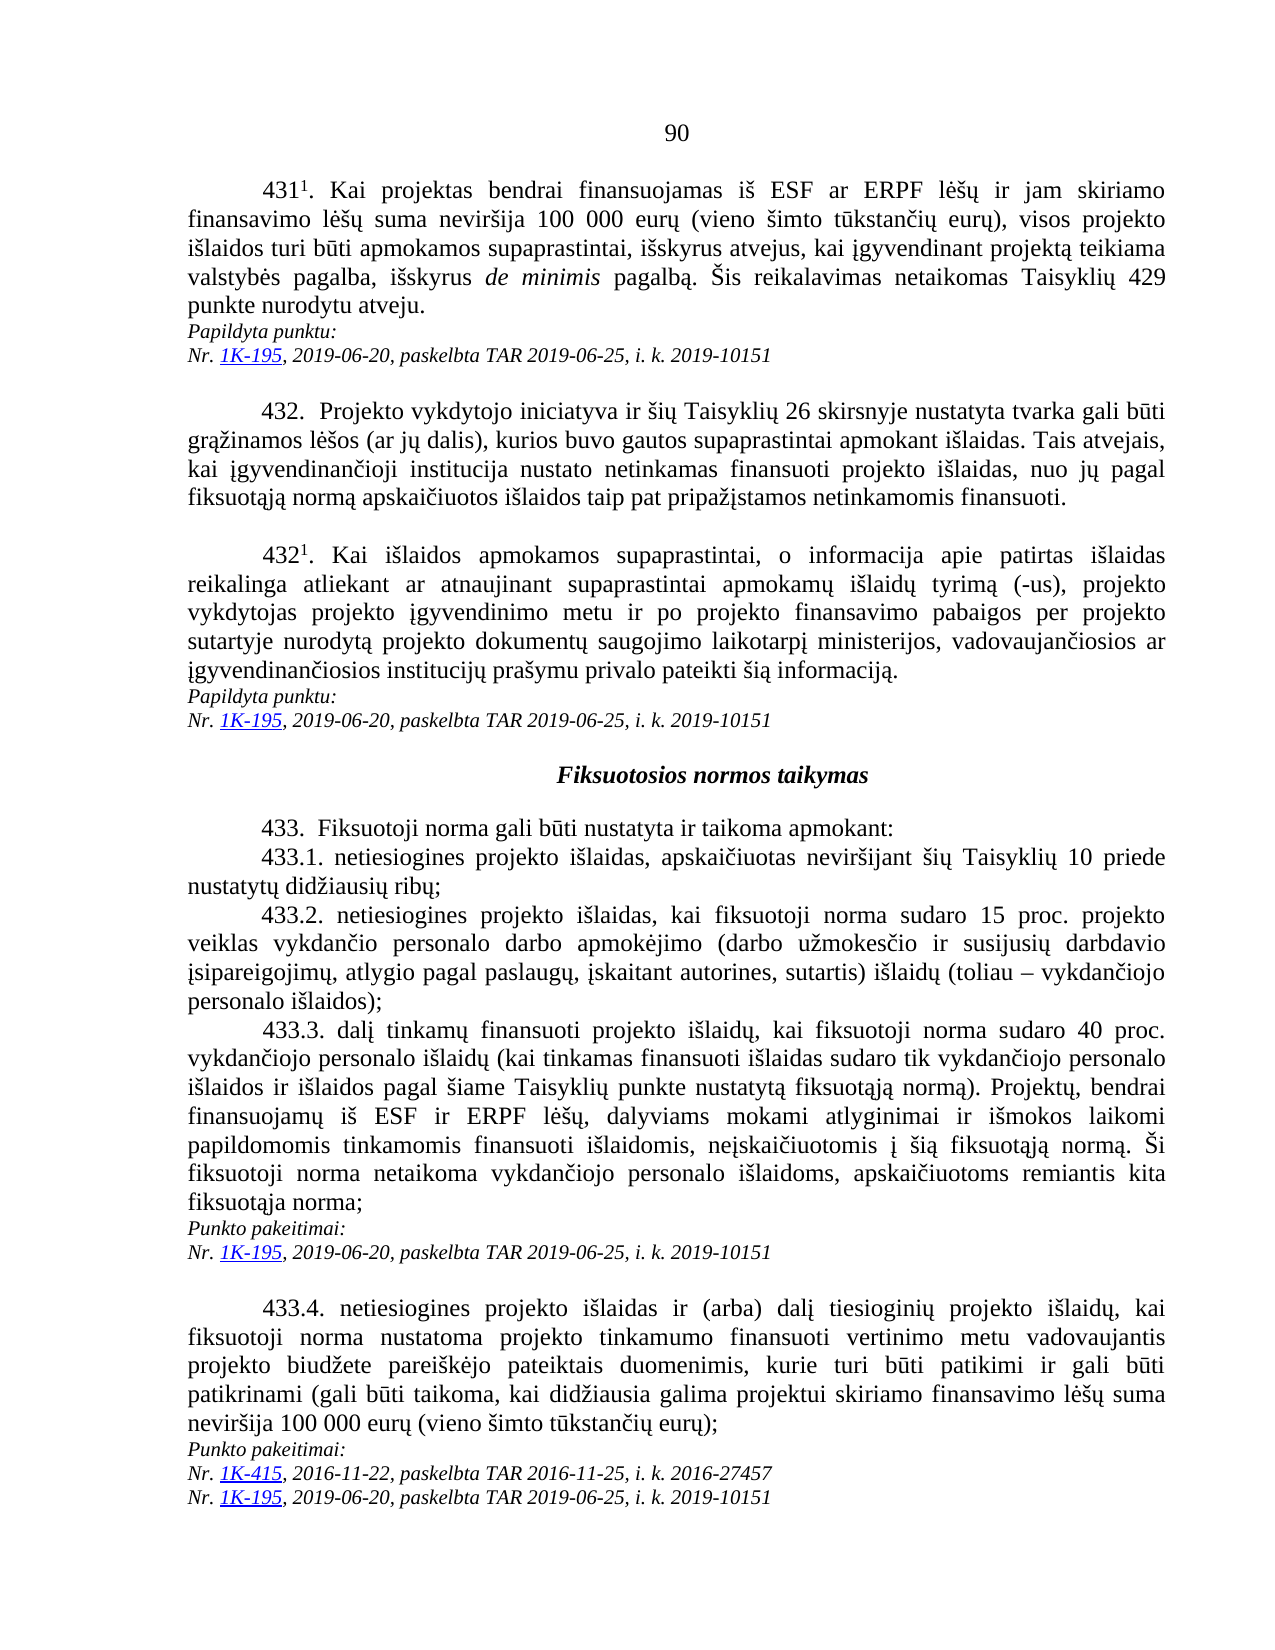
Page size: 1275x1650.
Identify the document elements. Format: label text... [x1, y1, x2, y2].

subtitle Fiksuotosios normos taikymas [261, 761, 1167, 789]
text 433.2. netiesiogines projekto išlaidas, kai fiksuotoji norma sudaro 15 proc. projekto veiklas vykdančio personalo darbo apmokėjimo (darbo užmokesčio ir susijusių darbdavio įsipareigojimų, atlygio pagal paslaugų, įskaitant autorines, sutartis) išlaidų (toliau – vykdančiojo personalo išlaidos); [187, 900, 1167, 1015]
text Punkto pakeitimai: [187, 1437, 1167, 1461]
text 432. Projekto vykdytojo iniciatyva ir šių Taisyklių 26 skirsnyje nustatyta tvarka gali būti grąžinamos lėšos (ar jų dalis), kurios buvo gautos supaprastintai apmokant išlaidas. Tais atvejais, kai įgyvendinančioji institucija nustato netinkamas finansuoti projekto išlaidas, nuo jų pagal fiksuotąją normą apskaičiuotos išlaidos taip pat pripažįstamos netinkamomis finansuoti. [187, 396, 1167, 511]
text Papildyta punktu: [187, 684, 1167, 708]
text Punkto pakeitimai: [187, 1216, 1167, 1240]
text Nr. 1K-195, 2019-06-20, paskelbta TAR 2019-06-25, i. k. 2019-10151 [187, 343, 1167, 367]
text 4321. Kai išlaidos apmokamos supaprastintai, o informacija apie patirtas išlaidas reikalinga atliekant ar atnaujinant supaprastintai apmokamų išlaidų tyrimą (-us), projekto vykdytojas projekto įgyvendinimo metu ir po projekto finansavimo pabaigos per projekto sutartyje nurodytą projekto dokumentų saugojimo laikotarpį ministerijos, vadovaujančiosios ar įgyvendinančiosios institucijų prašymu privalo pateikti šią informaciją. [187, 540, 1167, 684]
text Nr. 1K-195, 2019-06-20, paskelbta TAR 2019-06-25, i. k. 2019-10151 [187, 1485, 1167, 1509]
text Papildyta punktu: [187, 319, 1167, 343]
text Nr. 1K-195, 2019-06-20, paskelbta TAR 2019-06-25, i. k. 2019-10151 [187, 708, 1167, 732]
text Nr. 1K-195, 2019-06-20, paskelbta TAR 2019-06-25, i. k. 2019-10151 [187, 1240, 1167, 1264]
text Nr. 1K-415, 2016-11-22, paskelbta TAR 2016-11-25, i. k. 2016-27457 [187, 1461, 1167, 1485]
text 4311. Kai projektas bendrai finansuojamas iš ESF ar ERPF lėšų ir jam skiriamo finansavimo lėšų suma neviršija 100 000 eurų (vieno šimto tūkstančių eurų), visos projekto išlaidos turi būti apmokamos supaprastintai, išskyrus atvejus, kai įgyvendinant projektą teikiama valstybės pagalba, išskyrus de minimis pagalbą. Šis reikalavimas netaikomas Taisyklių 429 punkte nurodytu atveju. [187, 176, 1167, 319]
text 433.1. netiesiogines projekto išlaidas, apskaičiuotas neviršijant šių Taisyklių 10 priede nustatytų didžiausių ribų; [187, 842, 1167, 900]
text 433. Fiksuotoji norma gali būti nustatyta ir taikoma apmokant: [187, 813, 1167, 842]
text 433.3. dalį tinkamų finansuoti projekto išlaidų, kai fiksuotoji norma sudaro 40 proc. vykdančiojo personalo išlaidų (kai tinkamas finansuoti išlaidas sudaro tik vykdančiojo personalo išlaidos ir išlaidos pagal šiame Taisyklių punkte nustatytą fiksuotąją normą). Projektų, bendrai finansuojamų iš ESF ir ERPF lėšų, dalyviams mokami atlyginimai ir išmokos laikomi papildomomis tinkamomis finansuoti išlaidomis, neįskaičiuotomis į šią fiksuotąją normą. Ši fiksuotoji norma netaikoma vykdančiojo personalo išlaidoms, apskaičiuotoms remiantis kita fiksuotąja norma; [187, 1015, 1167, 1216]
text 433.4. netiesiogines projekto išlaidas ir (arba) dalį tiesioginių projekto išlaidų, kai fiksuotoji norma nustatoma projekto tinkamumo finansuoti vertinimo metu vadovaujantis projekto biudžete pareiškėjo pateiktais duomenimis, kurie turi būti patikimi ir gali būti patikrinami (gali būti taikoma, kai didžiausia galima projektui skiriamo finansavimo lėšų suma neviršija 100 000 eurų (vieno šimto tūkstančių eurų); [187, 1293, 1167, 1437]
